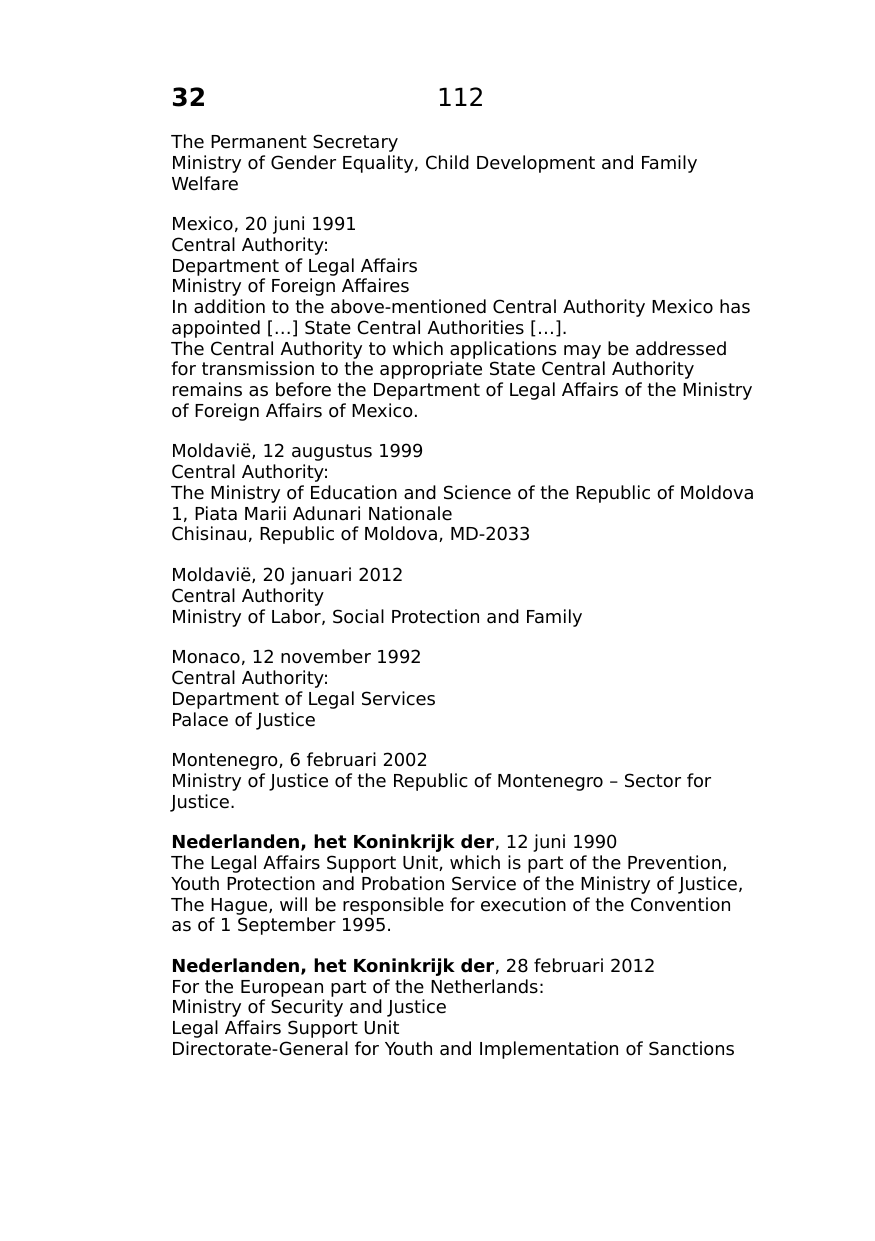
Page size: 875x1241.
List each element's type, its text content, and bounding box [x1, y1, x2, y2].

text Ministry of Security and Justice [171, 997, 756, 1018]
text 1, Piata Marii Adunari Nationale [171, 503, 756, 524]
text The Legal Affairs Support Unit, which is part of the Prevention, Youth Protection and Probation Service of the Ministry of Justice, The Hague, will be responsible for execution of the Convention as of 1 September 1995. [171, 853, 756, 936]
text Central Authority: [171, 235, 756, 256]
text The Ministry of Education and Science of the Republic of Moldova [171, 483, 756, 503]
text Legal Affairs Support Unit [171, 1018, 756, 1039]
text Department of Legal Affairs [171, 256, 756, 276]
text Nederlanden, het Koninkrijk der, 12 juni 1990 [171, 832, 756, 853]
text Nederlanden, het Koninkrijk der, 28 februari 2012 [171, 956, 756, 977]
text Monaco, 12 november 1992 [171, 647, 756, 668]
text Ministry of Foreign Affaires [171, 276, 756, 297]
text Directorate-General for Youth and Implementation of Sanctions [171, 1039, 756, 1059]
text The Central Authority to which applications may be addressed for transmission to the appropriate State Central Authority remains as before the Department of Legal Affairs of the Ministry of Foreign Affairs of Mexico. [171, 338, 756, 421]
text Moldavië, 20 januari 2012 [171, 565, 756, 586]
text Palace of Justice [171, 709, 756, 730]
text Central Authority [171, 586, 756, 606]
text Montenegro, 6 februari 2002 [171, 750, 756, 771]
text Central Authority: [171, 462, 756, 483]
text In addition to the above-mentioned Central Authority Mexico has appointed […] State Central Authorities […]. [171, 297, 756, 338]
text Central Authority: [171, 668, 756, 689]
text For the European part of the Netherlands: [171, 977, 756, 997]
text The Permanent Secretary [171, 132, 756, 153]
text Moldavië, 12 augustus 1999 [171, 441, 756, 462]
text Ministry of Gender Equality, Child Development and Family Welfare [171, 153, 756, 194]
text Mexico, 20 juni 1991 [171, 214, 756, 235]
text Department of Legal Services [171, 689, 756, 709]
text Ministry of Justice of the Republic of Montenegro – Sector for Justice. [171, 771, 756, 812]
text Ministry of Labor, Social Protection and Family [171, 606, 756, 627]
text Chisinau, Republic of Moldova, MD-2033 [171, 524, 756, 545]
